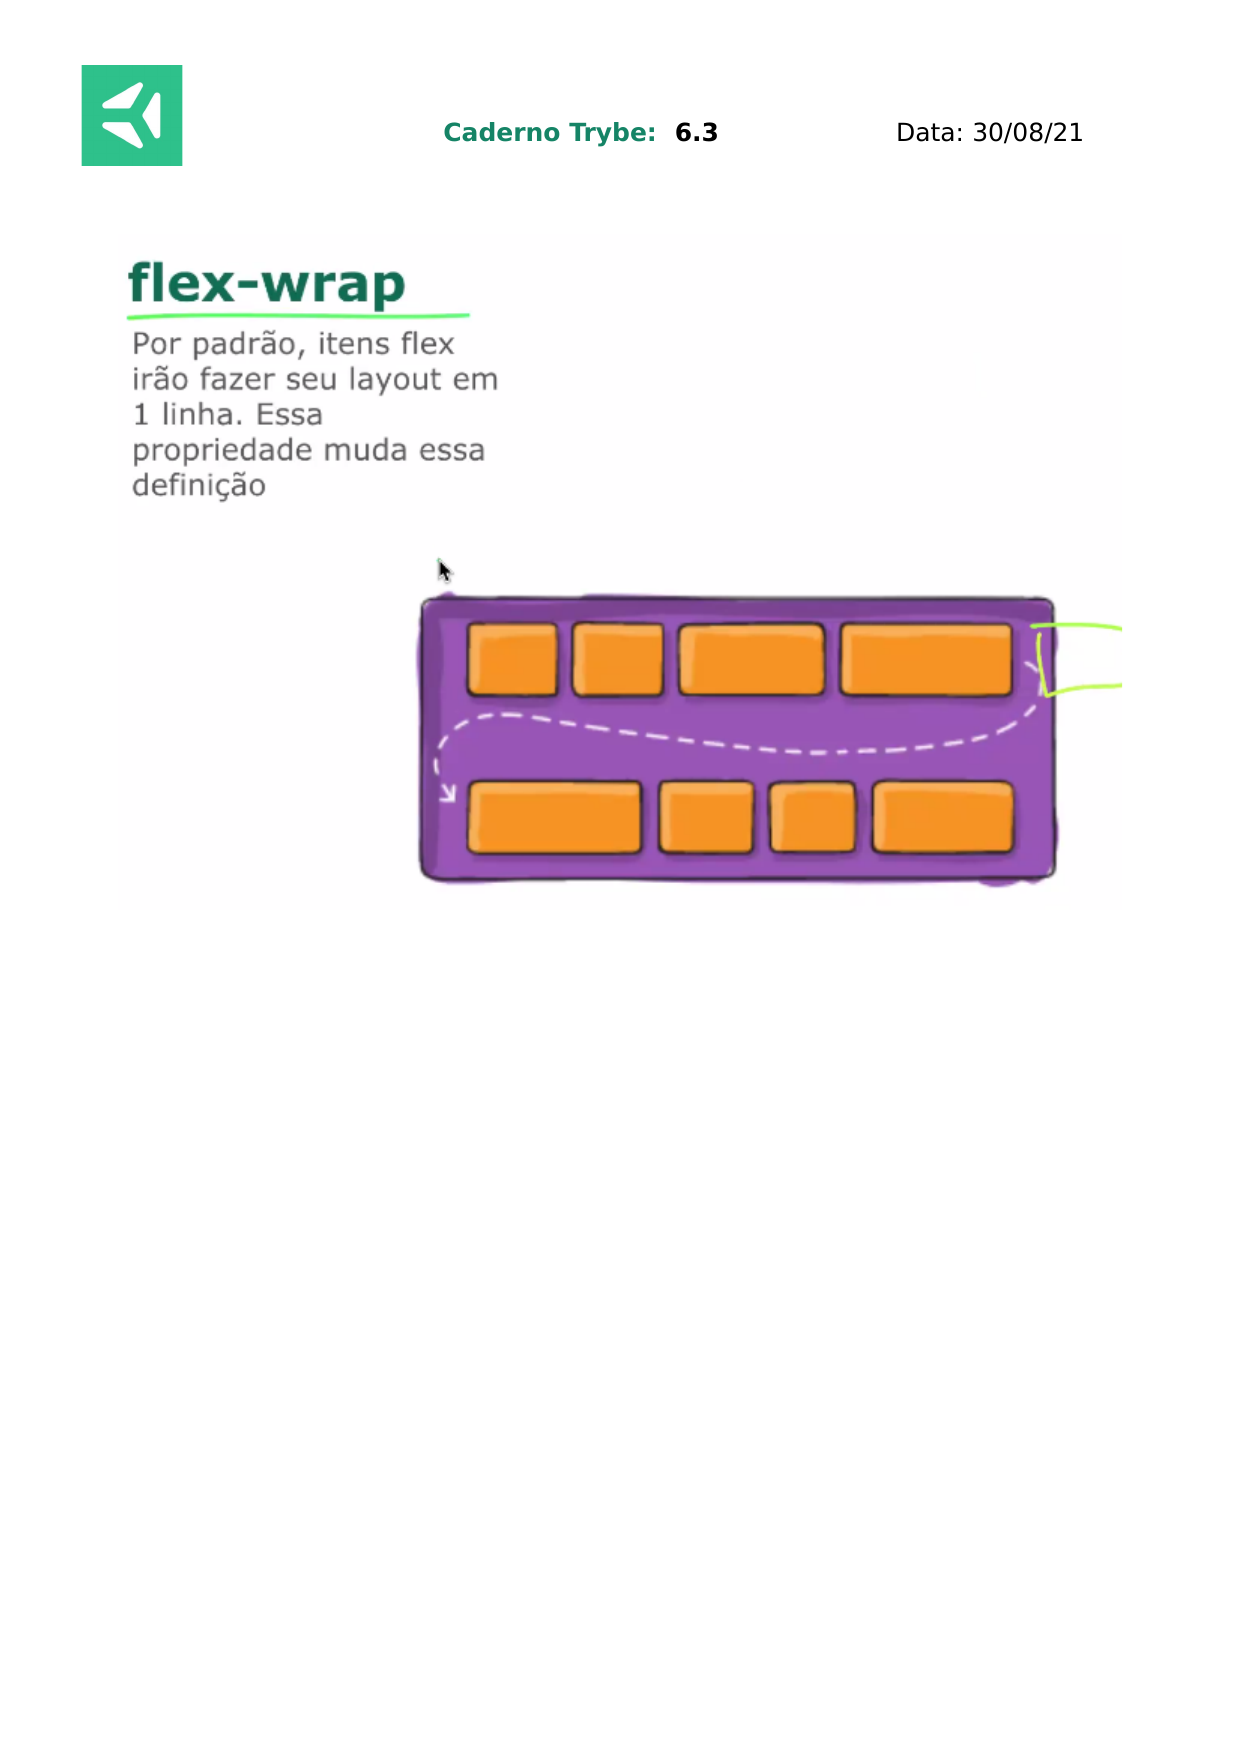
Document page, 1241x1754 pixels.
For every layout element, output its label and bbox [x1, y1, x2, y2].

picture [118, 234, 1123, 910]
picture [81, 65, 183, 166]
